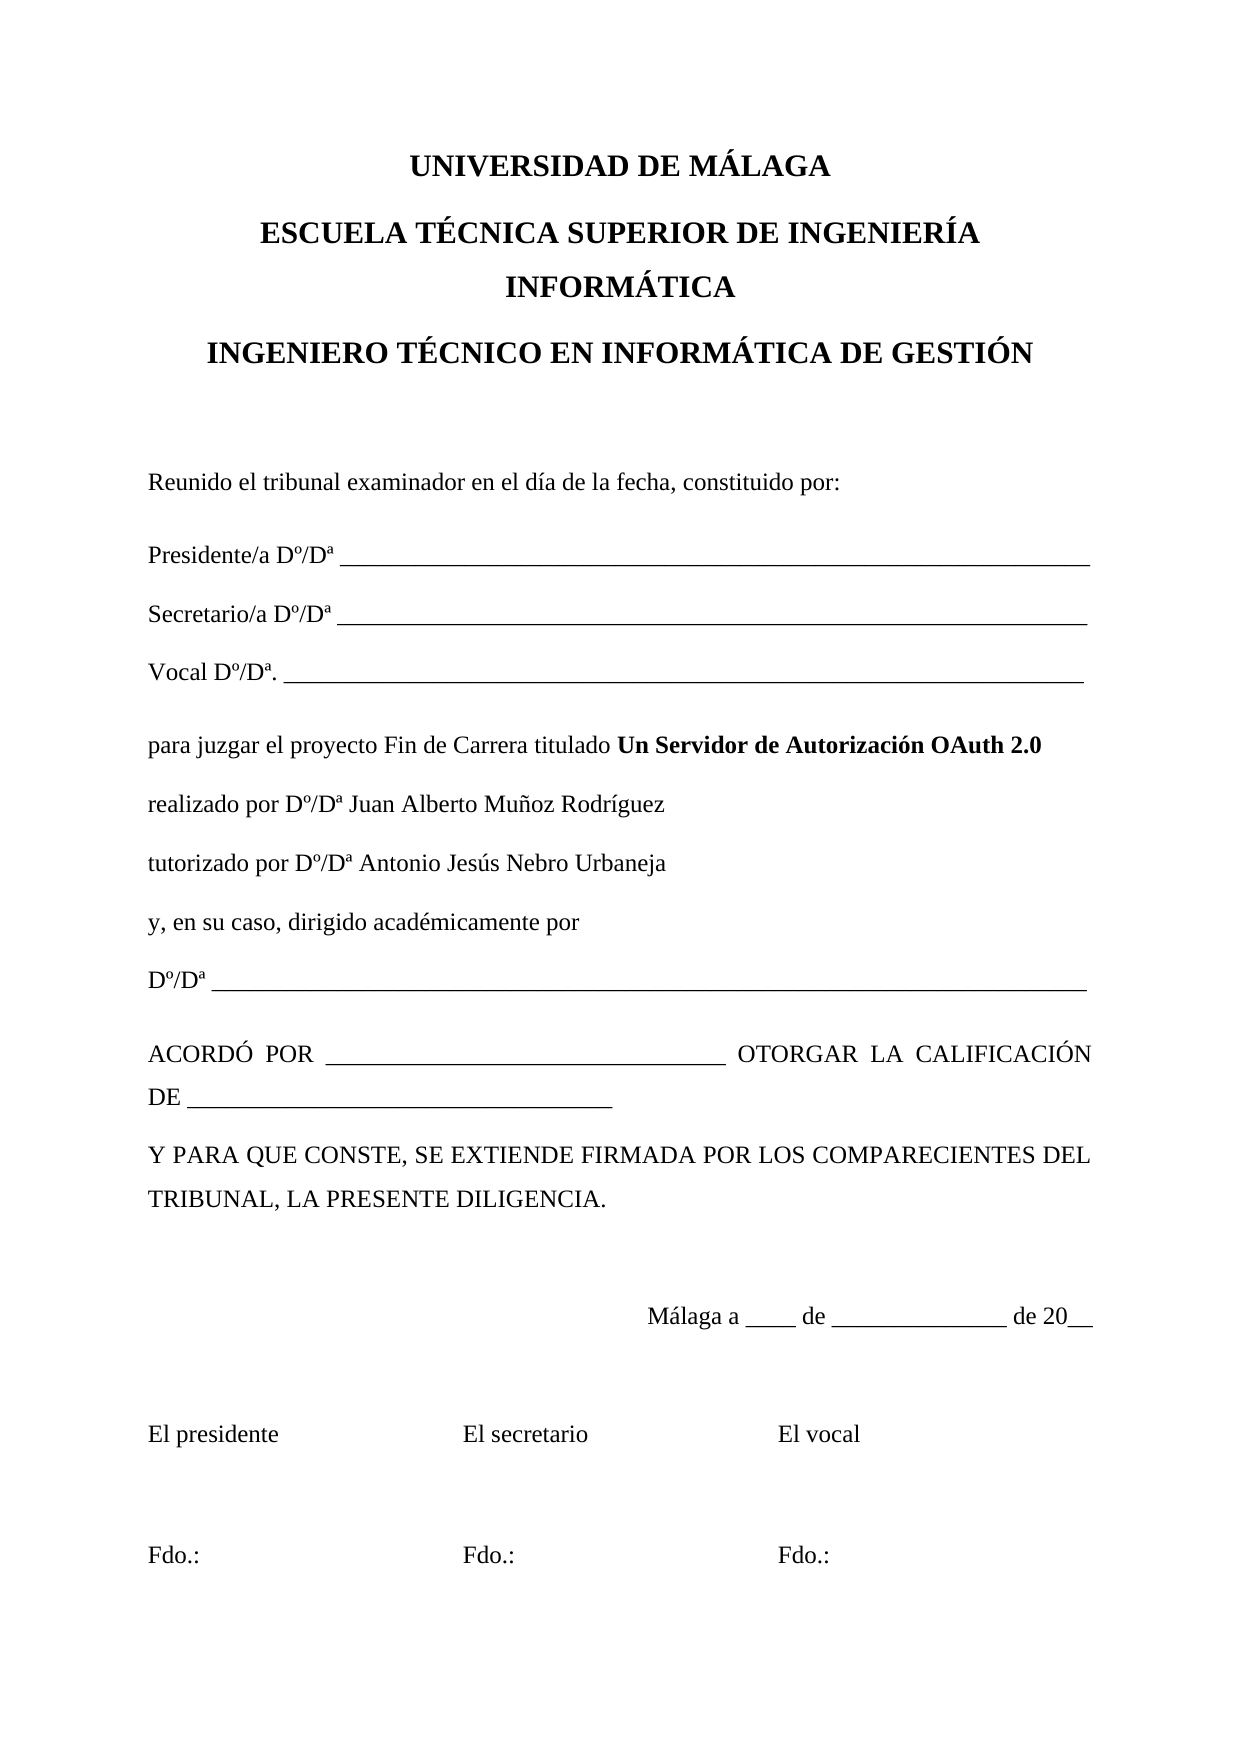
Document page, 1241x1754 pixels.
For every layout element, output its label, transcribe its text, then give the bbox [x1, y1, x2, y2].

text INGENIERO TÉCNICO EN INFORMÁTICA DE GESTIÓN [148, 334, 1093, 370]
text Málaga a ____ de ______________ de 20__ [148, 1301, 1093, 1330]
table_cell [778, 1448, 1093, 1541]
table_cell Fdo.: [148, 1541, 463, 1569]
table_cell Fdo.: [463, 1541, 778, 1569]
text Dº/Dª ______________________________________________________________________ [148, 966, 1093, 994]
text y, en su caso, dirigido académicamente por [148, 907, 1093, 936]
text tutorizado por Dº/Dª Antonio Jesús Nebro Urbaneja [148, 848, 1093, 877]
table_header El presidente [148, 1419, 463, 1447]
table_cell [148, 1448, 463, 1541]
table_cell [463, 1448, 778, 1541]
text para juzgar el proyecto Fin de Carrera titulado Un Servidor de Autorización OAuth 2.0 [148, 731, 1093, 759]
text Vocal Dº/Dª. ________________________________________________________________ [148, 657, 1093, 686]
text ESCUELA TÉCNICA SUPERIOR DE INGENIERÍA INFORMÁTICA [148, 214, 1093, 304]
text UNIVERSIDAD DE MÁLAGA [148, 148, 1093, 183]
text realizado por Dº/Dª Juan Alberto Muñoz Rodríguez [148, 789, 1093, 818]
table_cell Fdo.: [778, 1541, 1093, 1569]
text Secretario/a Dº/Dª ____________________________________________________________ [148, 599, 1093, 627]
table_header El secretario [463, 1419, 778, 1447]
text Y PARA QUE CONSTE, SE EXTIENDE FIRMADA POR LOS COMPARECIENTES DEL TRIBUNAL, LA PRESENTE DILIGENCIA. [148, 1141, 1093, 1212]
text Presidente/a Dº/Dª ____________________________________________________________ [148, 540, 1093, 569]
text ACORDÓ POR ________________________________ OTORGAR LA CALIFICACIÓN DE __________________________________ [148, 1039, 1093, 1111]
text Reunido el tribunal examinador en el día de la fecha, constituido por: [148, 467, 1093, 496]
table_header El vocal [778, 1419, 1093, 1447]
